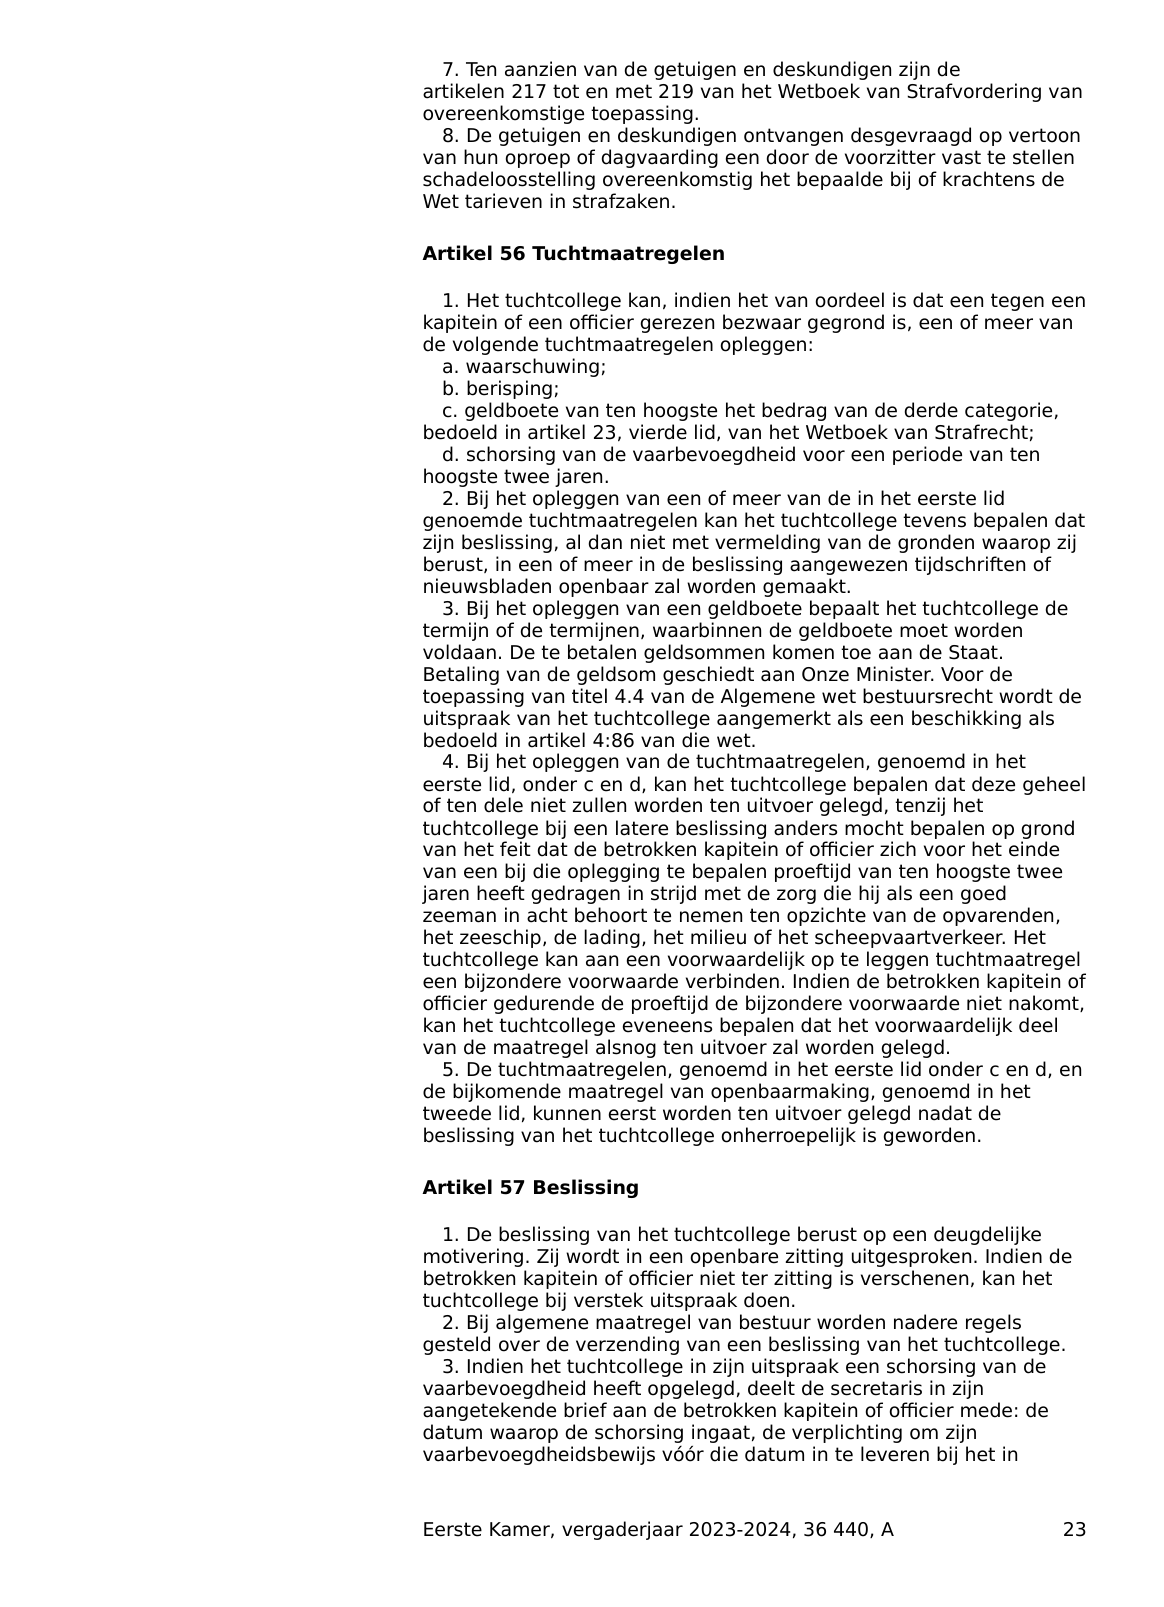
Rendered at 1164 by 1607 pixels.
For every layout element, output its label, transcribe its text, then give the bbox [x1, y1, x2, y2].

text 7. Ten aanzien van de getuigen en deskundigen zijn de artikelen 217 tot en met 219 van het Wetboek van Strafvordering van overeenkomstige toepassing. [422, 59, 1087, 125]
text 3. Indien het tuchtcollege in zijn uitspraak een schorsing van de vaarbevoegdheid heeft opgelegd, deelt de secretaris in zijn aangetekende brief aan de betrokken kapitein of officier mede: de datum waarop de schorsing ingaat, de verplichting om zijn vaarbevoegdheidsbewijs vóór die datum in te leveren bij het in [422, 1356, 1087, 1466]
text d. schorsing van de vaarbevoegdheid voor een periode van ten hoogste twee jaren. [422, 444, 1087, 488]
text 5. De tuchtmaatregelen, genoemd in het eerste lid onder c en d, en de bijkomende maatregel van openbaarmaking, genoemd in het tweede lid, kunnen eerst worden ten uitvoer gelegd nadat de beslissing van het tuchtcollege onherroepelijk is geworden. [422, 1059, 1087, 1147]
subtitle Artikel 56 Tuchtmaatregelen [422, 243, 1087, 265]
text c. geldboete van ten hoogste het bedrag van de derde categorie, bedoeld in artikel 23, vierde lid, van het Wetboek van Strafrecht; [422, 400, 1087, 444]
text 3. Bij het opleggen van een geldboete bepaalt het tuchtcollege de termijn of de termijnen, waarbinnen de geldboete moet worden voldaan. De te betalen geldsommen komen toe aan de Staat. Betaling van de geldsom geschiedt aan Onze Minister. Voor de toepassing van titel 4.4 van de Algemene wet bestuursrecht wordt de uitspraak van het tuchtcollege aangemerkt als een beschikking als bedoeld in artikel 4:86 van die wet. [422, 598, 1087, 751]
text 1. De beslissing van het tuchtcollege berust op een deugdelijke motivering. Zij wordt in een openbare zitting uitgesproken. Indien de betrokken kapitein of officier niet ter zitting is verschenen, kan het tuchtcollege bij verstek uitspraak doen. [422, 1224, 1087, 1312]
text 8. De getuigen en deskundigen ontvangen desgevraagd op vertoon van hun oproep of dagvaarding een door de voorzitter vast te stellen schadeloosstelling overeenkomstig het bepaalde bij of krachtens de Wet tarieven in strafzaken. [422, 125, 1087, 213]
text 1. Het tuchtcollege kan, indien het van oordeel is dat een tegen een kapitein of een officier gerezen bezwaar gegrond is, een of meer van de volgende tuchtmaatregelen opleggen: [422, 290, 1087, 356]
text 4. Bij het opleggen van de tuchtmaatregelen, genoemd in het eerste lid, onder c en d, kan het tuchtcollege bepalen dat deze geheel of ten dele niet zullen worden ten uitvoer gelegd, tenzij het tuchtcollege bij een latere beslissing anders mocht bepalen op grond van het feit dat de betrokken kapitein of officier zich voor het einde van een bij die oplegging te bepalen proeftijd van ten hoogste twee jaren heeft gedragen in strijd met de zorg die hij als een goed zeeman in acht behoort te nemen ten opzichte van de opvarenden, het zeeschip, de lading, het milieu of het scheepvaartverkeer. Het tuchtcollege kan aan een voorwaardelijk op te leggen tuchtmaatregel een bijzondere voorwaarde verbinden. Indien de betrokken kapitein of officier gedurende de proeftijd de bijzondere voorwaarde niet nakomt, kan het tuchtcollege eveneens bepalen dat het voorwaardelijk deel van de maatregel alsnog ten uitvoer zal worden gelegd. [422, 751, 1087, 1059]
text a. waarschuwing; [422, 356, 1087, 378]
subtitle Artikel 57 Beslissing [422, 1177, 1087, 1199]
text 2. Bij het opleggen van een of meer van de in het eerste lid genoemde tuchtmaatregelen kan het tuchtcollege tevens bepalen dat zijn beslissing, al dan niet met vermelding van de gronden waarop zij berust, in een of meer in de beslissing aangewezen tijdschriften of nieuwsbladen openbaar zal worden gemaakt. [422, 488, 1087, 598]
text 2. Bij algemene maatregel van bestuur worden nadere regels gesteld over de verzending van een beslissing van het tuchtcollege. [422, 1312, 1087, 1356]
text b. berisping; [422, 378, 1087, 400]
